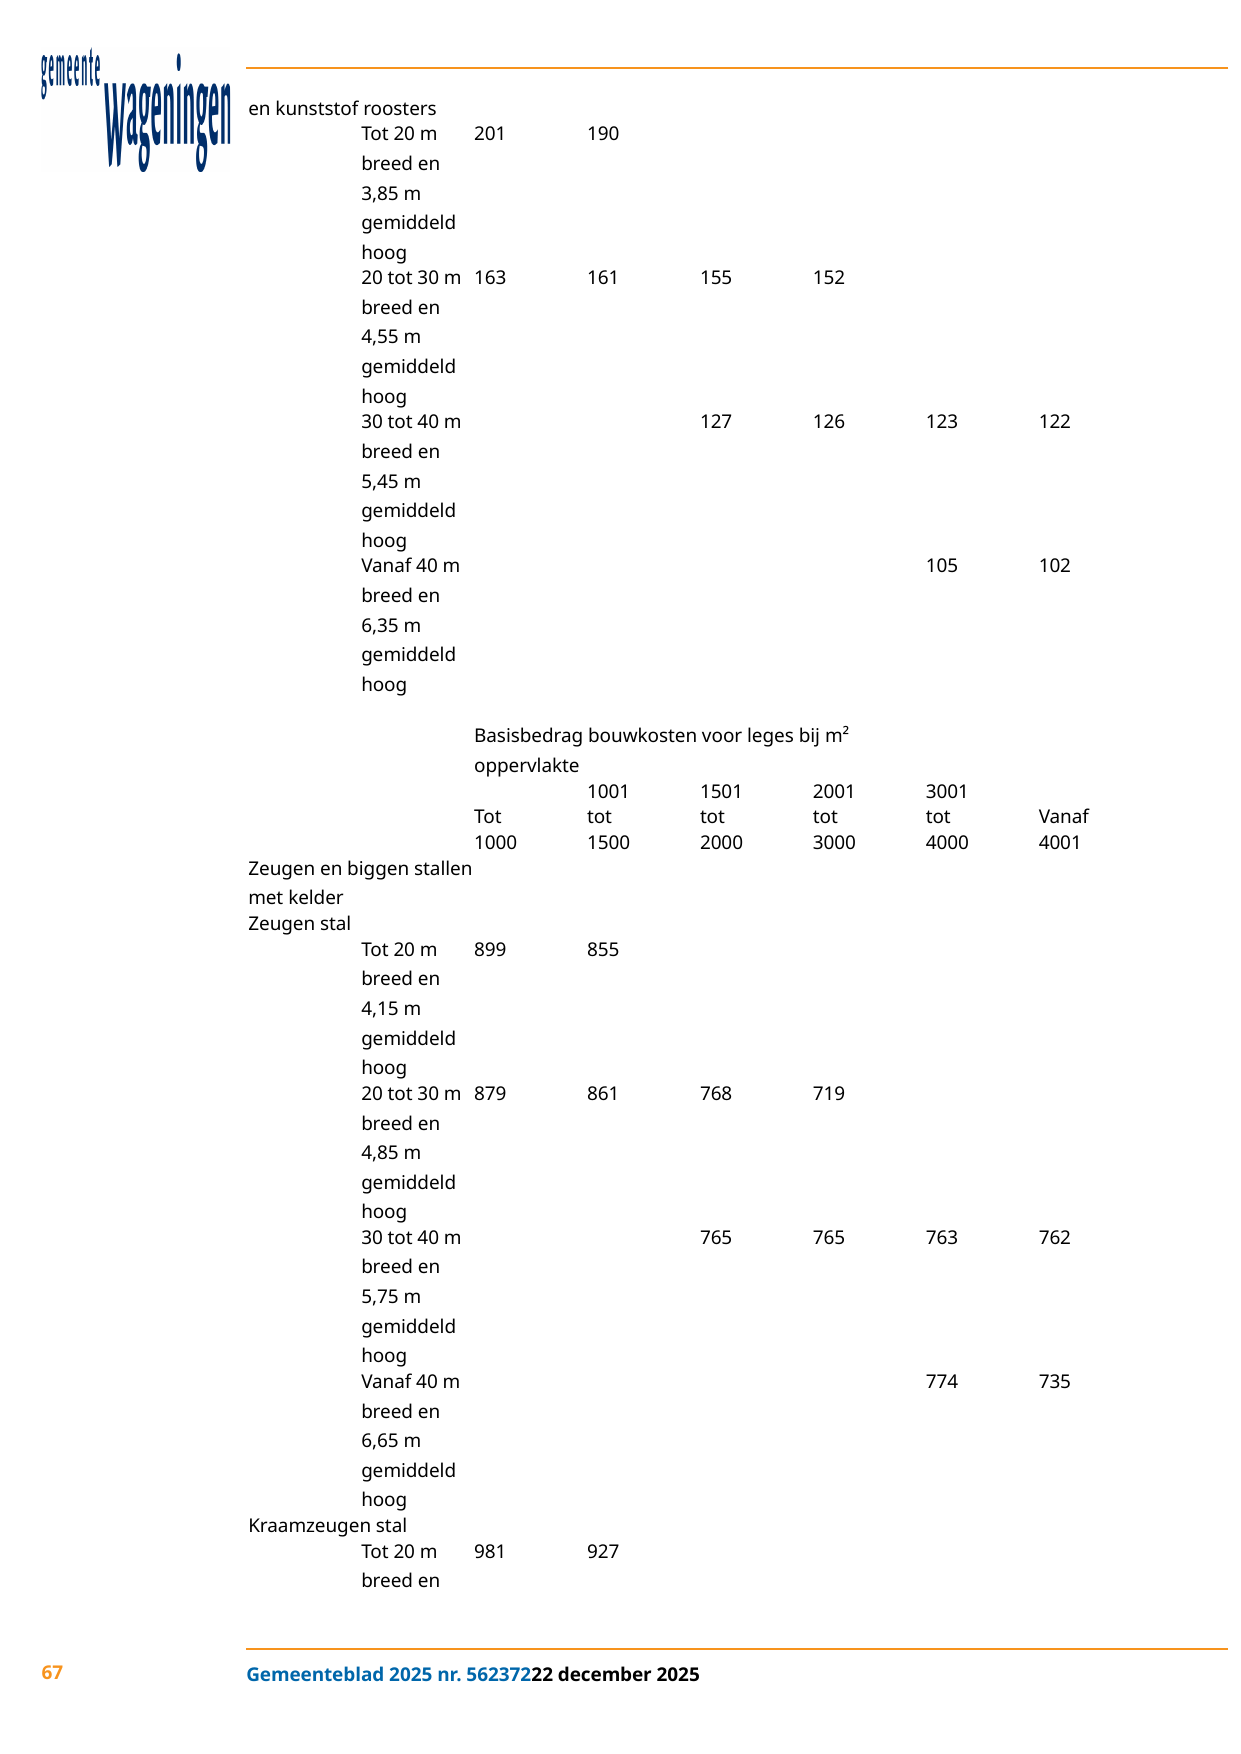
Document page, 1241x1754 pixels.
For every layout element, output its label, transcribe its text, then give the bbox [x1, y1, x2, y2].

table_cell [474, 95, 587, 121]
table_cell [700, 121, 813, 264]
table_cell [474, 855, 587, 910]
table_cell 762 [1039, 1224, 1152, 1368]
table_cell [248, 778, 361, 803]
table_cell [474, 409, 587, 553]
table_cell tot [926, 804, 1038, 829]
table_cell [926, 1538, 1038, 1593]
table_cell [813, 95, 926, 121]
table_cell [361, 778, 474, 803]
table_cell Basisbedrag bouwkosten voor leges bij m² oppervlakte [474, 723, 926, 778]
picture [41, 47, 231, 172]
table_cell [926, 1080, 1038, 1224]
table_cell [926, 723, 1038, 778]
table_cell Tot [474, 804, 587, 829]
table_cell [474, 1512, 587, 1538]
table_cell [926, 1512, 1038, 1538]
table_cell [1039, 936, 1152, 1080]
table_cell [926, 855, 1038, 910]
table_cell [1039, 778, 1152, 803]
table_cell 855 [587, 936, 700, 1080]
table_cell 1001 [587, 778, 700, 803]
table_cell [1039, 1080, 1152, 1224]
table_cell 161 [587, 265, 700, 409]
table_cell [1039, 697, 1152, 722]
table_cell Vanaf 40 m breed en 6,65 m gemiddeld hoog [361, 1368, 474, 1512]
table_cell [1039, 95, 1152, 121]
table_cell [248, 723, 361, 778]
table_cell 4001 [1039, 829, 1152, 855]
table_cell 899 [474, 936, 587, 1080]
table_cell [700, 697, 813, 722]
table_cell [1039, 910, 1152, 936]
table_cell [700, 1512, 813, 1538]
table_cell [474, 553, 587, 697]
table_cell 102 [1039, 553, 1152, 697]
table_cell [587, 409, 700, 553]
table_cell 1000 [474, 829, 587, 855]
table_cell [813, 1512, 926, 1538]
table_cell [813, 121, 926, 264]
table_cell [926, 265, 1038, 409]
table_cell 155 [700, 265, 813, 409]
table_cell Tot 20 m breed en 3,85 m gemiddeld hoog [361, 121, 474, 264]
table_cell [248, 1538, 361, 1593]
table_cell [813, 936, 926, 1080]
table_cell [1039, 265, 1152, 409]
table_cell 126 [813, 409, 926, 553]
table_cell [813, 855, 926, 910]
table_cell [361, 910, 474, 936]
table_cell [248, 409, 361, 553]
table_cell Tot 20 m breed en [361, 1538, 474, 1593]
table_cell 105 [926, 553, 1038, 697]
table_cell [248, 121, 361, 264]
table_cell [1039, 121, 1152, 264]
table_cell en kunststof roosters [248, 95, 474, 121]
table_cell [700, 553, 813, 697]
table_cell [926, 95, 1038, 121]
table_cell [474, 1368, 587, 1512]
table_cell [361, 829, 474, 855]
table_cell 190 [587, 121, 700, 264]
table_cell 768 [700, 1080, 813, 1224]
table_cell 163 [474, 265, 587, 409]
table_cell 1500 [587, 829, 700, 855]
table_cell [926, 936, 1038, 1080]
table_cell [474, 778, 587, 803]
table_cell [926, 697, 1038, 722]
table_cell [248, 1080, 361, 1224]
table_cell tot [587, 804, 700, 829]
table_cell [926, 121, 1038, 264]
table_cell 152 [813, 265, 926, 409]
table_cell 30 tot 40 m breed en 5,75 m gemiddeld hoog [361, 1224, 474, 1368]
table_cell 20 tot 30 m breed en 4,85 m gemiddeld hoog [361, 1080, 474, 1224]
table_cell [361, 723, 474, 778]
table_cell 735 [1039, 1368, 1152, 1512]
table_cell 122 [1039, 409, 1152, 553]
table_cell 765 [813, 1224, 926, 1368]
table_cell 3000 [813, 829, 926, 855]
table_cell 20 tot 30 m breed en 4,55 m gemiddeld hoog [361, 265, 474, 409]
table_cell tot [813, 804, 926, 829]
table_cell [1039, 1512, 1152, 1538]
table_cell [1039, 723, 1152, 778]
table_cell 763 [926, 1224, 1038, 1368]
table_cell [248, 697, 361, 722]
table_cell 879 [474, 1080, 587, 1224]
table_cell 861 [587, 1080, 700, 1224]
table_cell [361, 697, 474, 722]
table_cell [248, 553, 361, 697]
table_cell [700, 855, 813, 910]
table_cell [813, 697, 926, 722]
table_cell [587, 1368, 700, 1512]
table_cell [474, 697, 587, 722]
table_cell [813, 1538, 926, 1593]
table_cell [1039, 855, 1152, 910]
table_cell [813, 1368, 926, 1512]
table_cell 774 [926, 1368, 1038, 1512]
table_cell [587, 1512, 700, 1538]
table_cell 3001 [926, 778, 1038, 803]
table_cell 765 [700, 1224, 813, 1368]
table_cell [813, 910, 926, 936]
table_cell [248, 804, 361, 829]
table_cell 981 [474, 1538, 587, 1593]
table_cell [361, 804, 474, 829]
table_cell 1501 [700, 778, 813, 803]
table_cell Vanaf [1039, 804, 1152, 829]
table_cell [587, 1224, 700, 1368]
table_cell [587, 553, 700, 697]
table_cell Tot 20 m breed en 4,15 m gemiddeld hoog [361, 936, 474, 1080]
table_cell [926, 910, 1038, 936]
table_cell [587, 697, 700, 722]
table_cell [587, 95, 700, 121]
table_cell Zeugen stal [248, 910, 361, 936]
table_cell 927 [587, 1538, 700, 1593]
table_cell 4000 [926, 829, 1038, 855]
table_cell [700, 95, 813, 121]
table_cell [813, 553, 926, 697]
table_cell 2001 [813, 778, 926, 803]
table_cell [700, 1368, 813, 1512]
table_cell [1039, 1538, 1152, 1593]
table_cell [474, 1224, 587, 1368]
table_cell Kraamzeugen stal [248, 1512, 474, 1538]
table_cell 719 [813, 1080, 926, 1224]
table_cell [700, 910, 813, 936]
table_cell [700, 936, 813, 1080]
table_cell 123 [926, 409, 1038, 553]
table_cell [248, 829, 361, 855]
table_cell [248, 1224, 361, 1368]
table_cell Zeugen en biggen stallen met kelder [248, 855, 474, 910]
table_cell tot [700, 804, 813, 829]
table_cell [248, 1368, 361, 1512]
table_cell 2000 [700, 829, 813, 855]
table_cell [700, 1538, 813, 1593]
table_cell [248, 936, 361, 1080]
table_cell [587, 855, 700, 910]
table_cell 127 [700, 409, 813, 553]
table_cell Vanaf 40 m breed en 6,35 m gemiddeld hoog [361, 553, 474, 697]
table_cell [248, 265, 361, 409]
table_cell [474, 910, 587, 936]
table_cell 30 tot 40 m breed en 5,45 m gemiddeld hoog [361, 409, 474, 553]
table_cell 201 [474, 121, 587, 264]
table_cell [587, 910, 700, 936]
